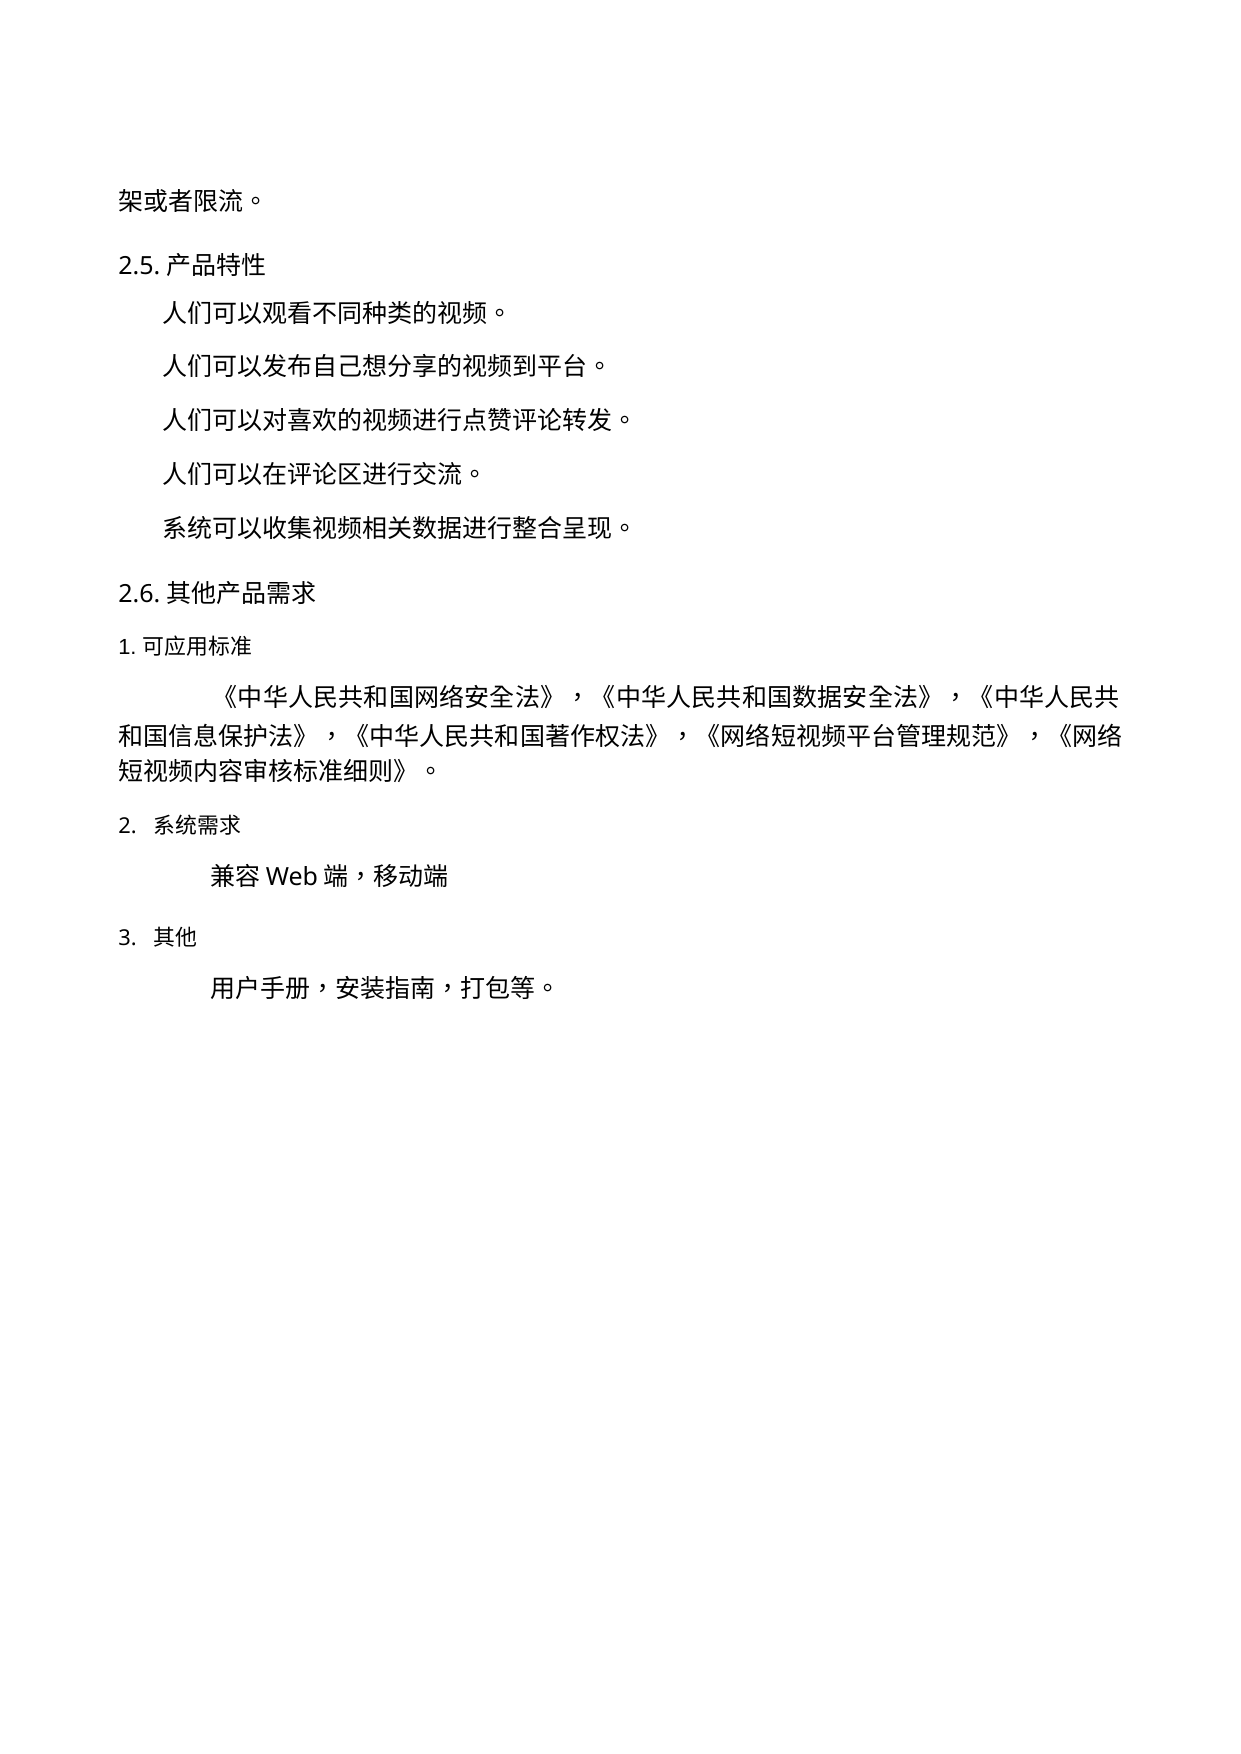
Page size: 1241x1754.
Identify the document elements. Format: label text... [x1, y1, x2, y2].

text 人们可以观看不同种类的视频。 [118, 295, 1122, 329]
subtitle 其他 [118, 921, 1122, 951]
text 兼容Web端，移动端 [118, 852, 1122, 895]
subtitle 产品特性 [118, 245, 1122, 282]
text 人们可以对喜欢的视频进行点赞评论转发。 [118, 403, 1122, 437]
text 系统可以收集视频相关数据进行整合呈现。 [118, 510, 1122, 544]
text 架或者限流。 [118, 188, 1122, 217]
subtitle 其他产品需求 [118, 574, 1122, 610]
text 人们可以在评论区进行交流。 [118, 456, 1122, 491]
text 用户手册，安装指南，打包等。 [118, 964, 1122, 1006]
text 《中华人民共和国网络安全法》，《中华人民共和国数据安全法》，《中华人民共和国信息保护法》，《中华人民共和国著作权法》，《网络短视频平台管理规范》，《网络短视频内容审核标准细则》。 [118, 673, 1122, 786]
subtitle 系统需求 [118, 810, 1122, 840]
subtitle 可应用标准 [118, 629, 1122, 661]
text 人们可以发布自己想分享的视频到平台。 [118, 349, 1122, 383]
